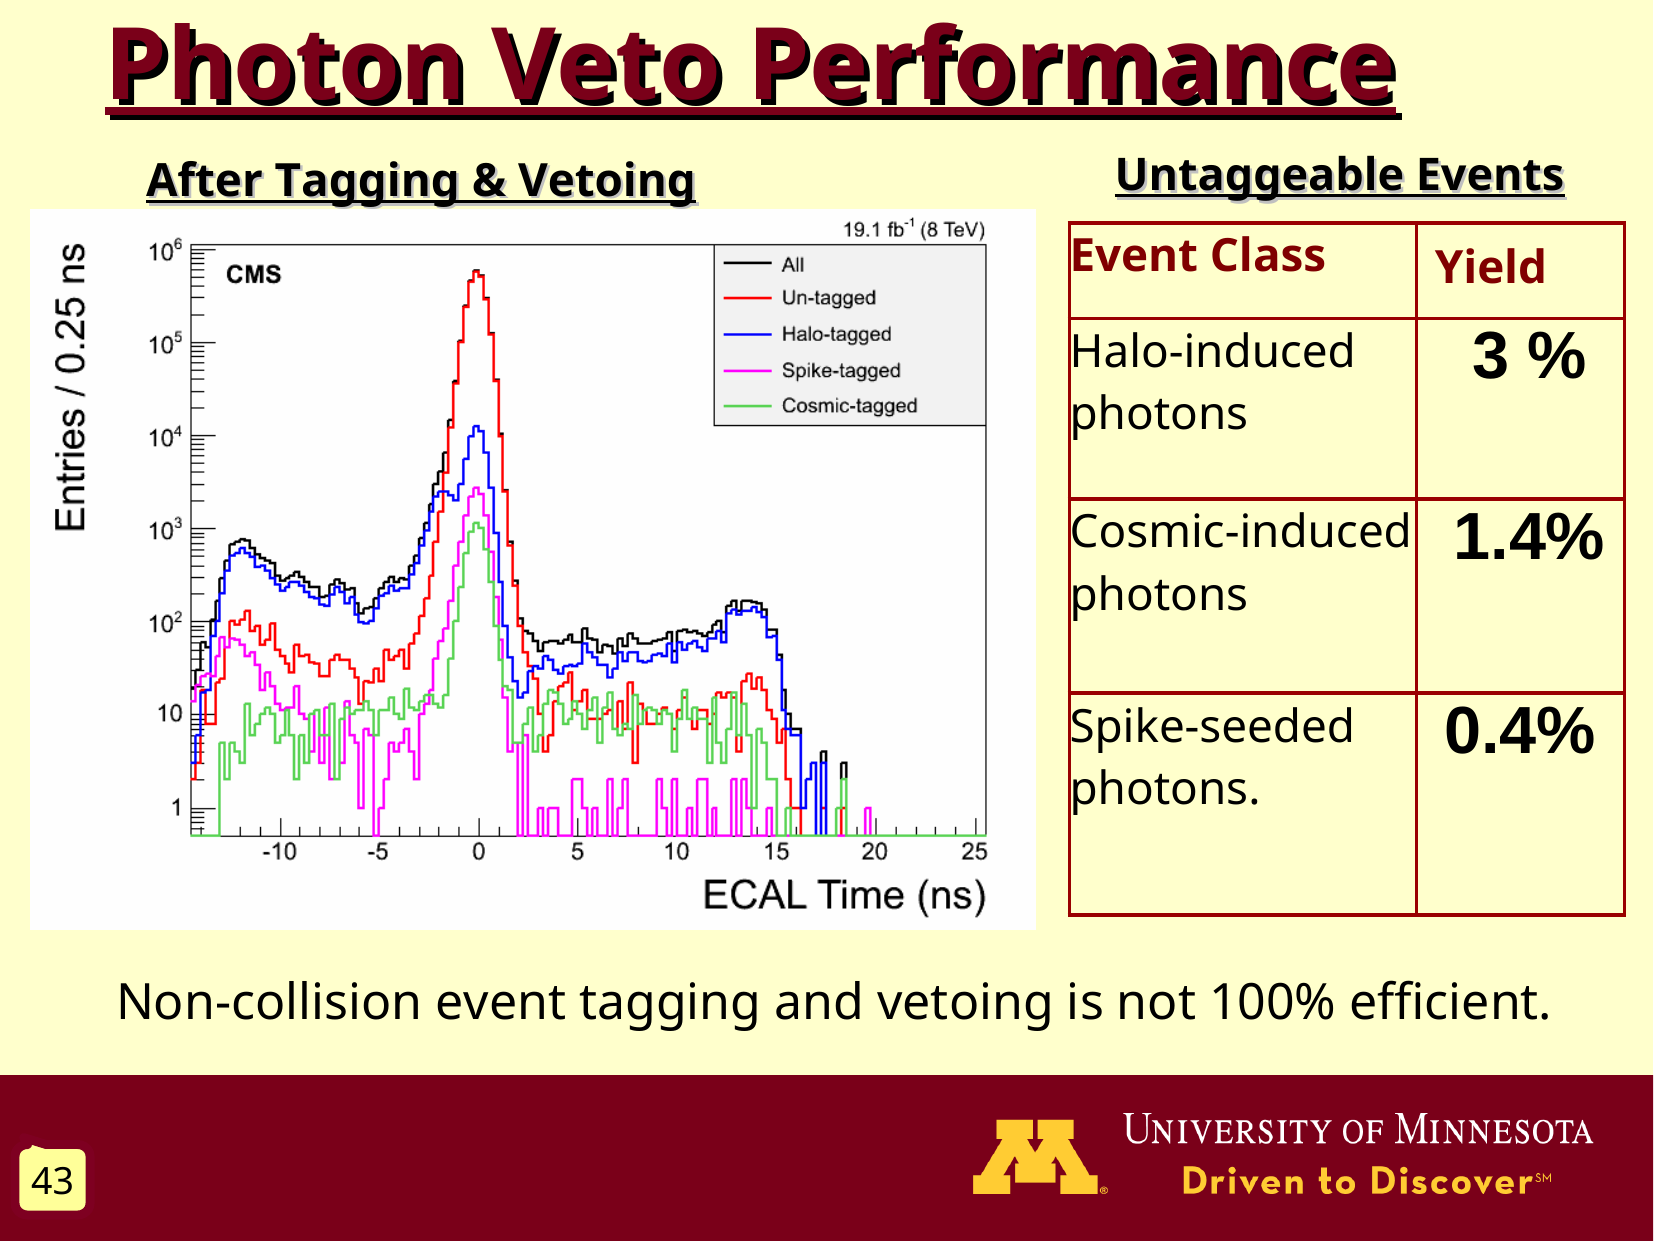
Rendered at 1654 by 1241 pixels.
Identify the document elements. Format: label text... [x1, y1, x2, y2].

table_header Event Class [1071, 225, 1415, 317]
list Non-collision event tagging and vetoing is not 100% efficient. [45, 957, 1591, 1063]
table_cell 1.4% [1418, 501, 1623, 691]
table_cell 0.4% [1418, 695, 1623, 913]
table_header Yield [1418, 225, 1623, 317]
picture [0, 1075, 1654, 1241]
table_cell Cosmic-induced photons [1071, 501, 1415, 691]
table_cell Halo-induced photons [1071, 320, 1415, 497]
picture [30, 209, 1036, 931]
table_cell Spike-seeded photons. [1071, 695, 1415, 913]
title Photon Veto Performance [90, 0, 1621, 136]
text_box 43 [15, 1137, 91, 1216]
list Untaggeable Events [1069, 136, 1580, 223]
list After Tagging & Vetoing [75, 139, 841, 226]
table_cell 3 % [1418, 320, 1623, 497]
